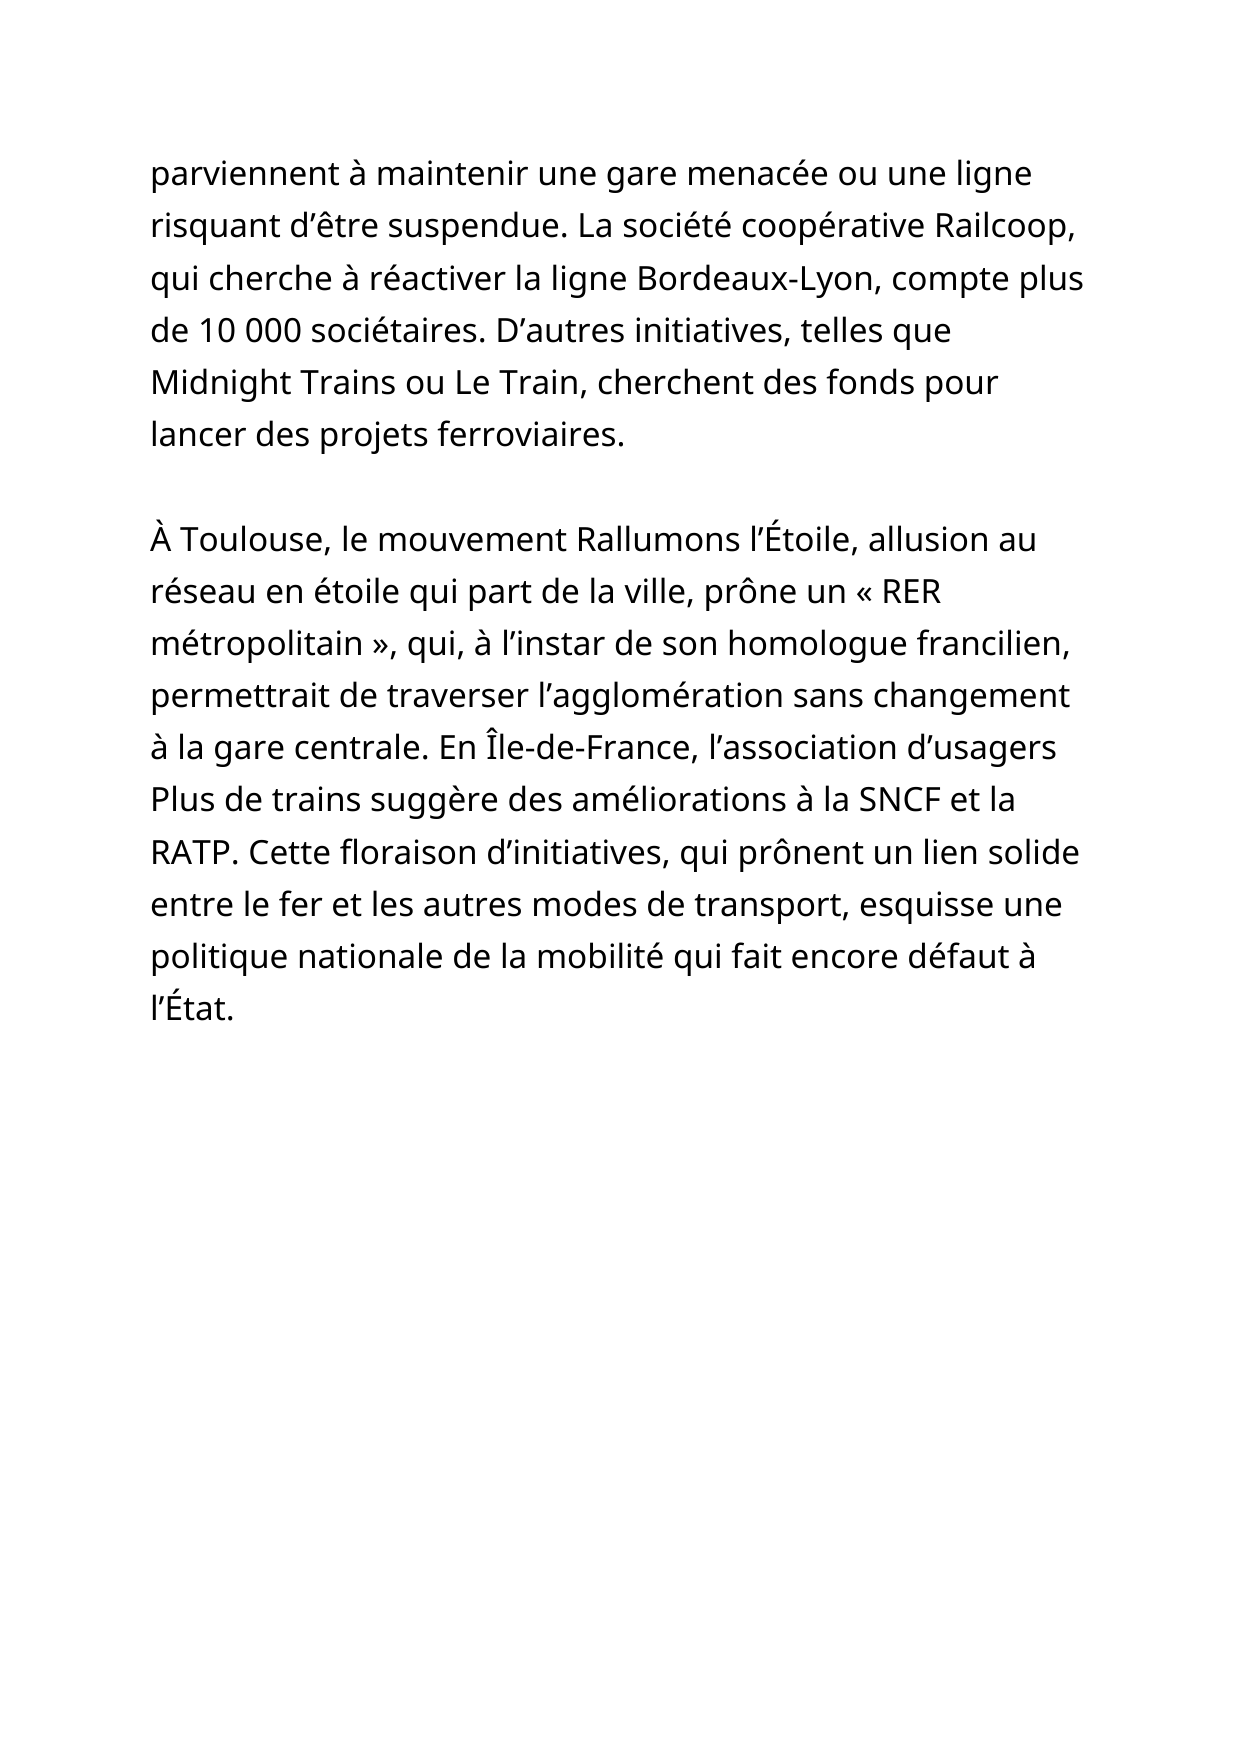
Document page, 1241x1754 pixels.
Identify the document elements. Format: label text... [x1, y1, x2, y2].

text À Toulouse, le mouvement Rallumons l’Étoile, allusion au réseau en étoile qui part de la ville, prône un « RER métropolitain », qui, à l’instar de son homologue francilien, permettrait de traverser l’agglomération sans changement à la gare centrale. En Île-de-France, l’association d’usagers Plus de trains suggère des améliorations à la SNCF et la RATP. Cette floraison d’initiatives, qui prônent un lien solide entre le fer et les autres modes de transport, esquisse une [150, 515, 1090, 926]
text politique nationale de la mobilité qui fait encore défaut à l’État. [150, 933, 1090, 1030]
text parviennent à maintenir une gare menacée ou une ligne risquant d’être suspendue. La société coopérative Railcoop, qui cherche à réactiver la ligne Bordeaux-Lyon, compte plus de 10 000 sociétaires. D’autres initiatives, telles que Midnight Trains ou Le Train, cherchent des fonds pour lancer des projets ferroviaires. [150, 150, 1090, 456]
